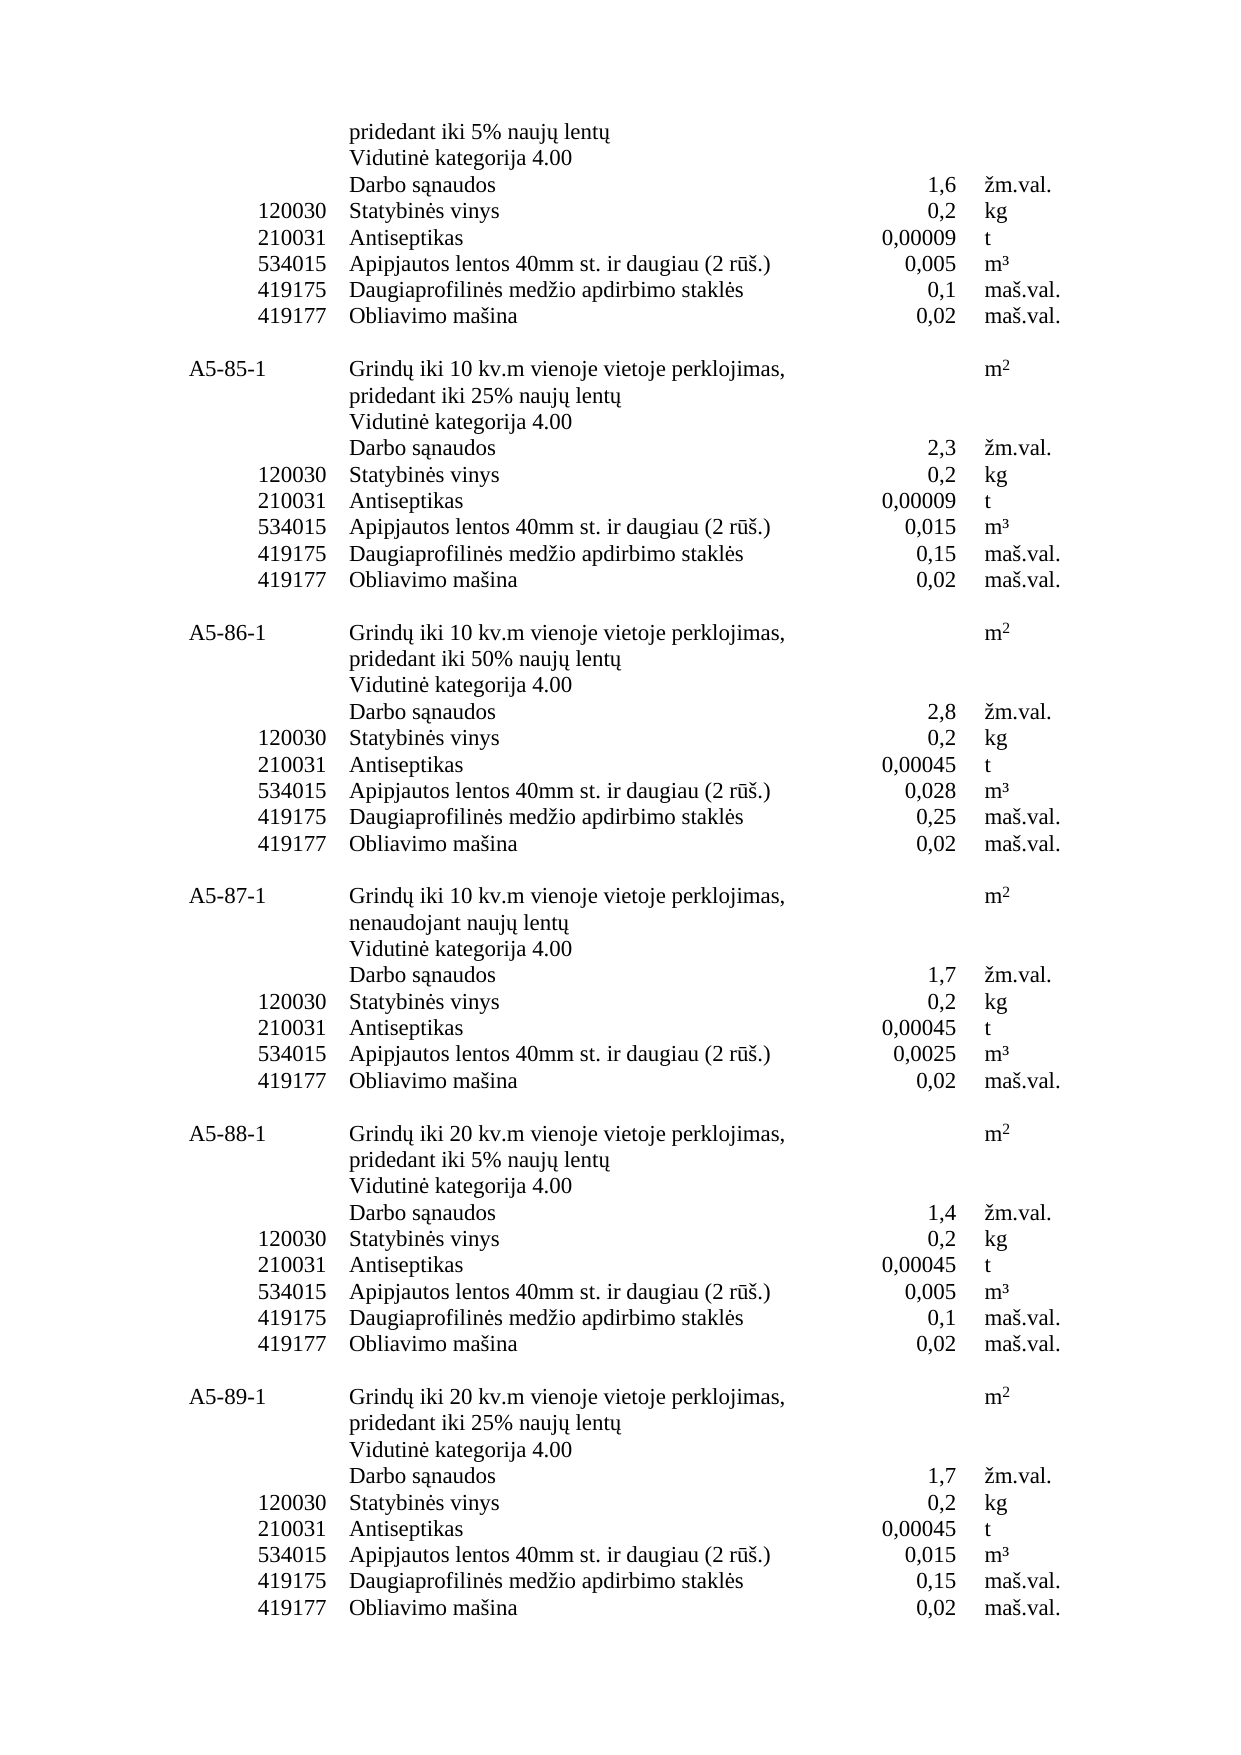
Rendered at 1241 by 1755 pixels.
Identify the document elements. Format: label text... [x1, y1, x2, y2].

table_cell Darbo sąnaudos [338, 1199, 806, 1225]
table_cell [973, 1357, 1123, 1383]
table_cell [177, 1436, 338, 1462]
table_cell 210031 [177, 751, 338, 777]
table_cell maš.val. [973, 1067, 1123, 1093]
table_cell [806, 145, 973, 171]
table_cell [973, 329, 1123, 355]
table_cell kg [973, 197, 1123, 223]
table_cell t [973, 751, 1123, 777]
table_cell 120030 [177, 1489, 338, 1515]
table_cell [177, 434, 338, 461]
table_cell 1,7 [806, 961, 973, 988]
table_cell Apipjautos lentos 40mm st. ir daugiau (2 rūš.) [338, 777, 806, 803]
table_cell 0,2 [806, 988, 973, 1014]
table_cell 0,015 [806, 1541, 973, 1568]
table_cell m³ [973, 1041, 1123, 1067]
table_cell Vidutinė kategorija 4.00 [338, 145, 806, 171]
table_cell Daugiaprofilinės medžio apdirbimo staklės [338, 1304, 806, 1330]
table_cell Obliavimo mašina [338, 566, 806, 592]
table_cell kg [973, 724, 1123, 751]
table_cell A5-88-1 [177, 1120, 338, 1172]
table_cell 0,15 [806, 540, 973, 566]
table_cell maš.val. [973, 1304, 1123, 1330]
table_cell 419177 [177, 1067, 338, 1093]
table_cell Apipjautos lentos 40mm st. ir daugiau (2 rūš.) [338, 250, 806, 276]
table_cell 1,7 [806, 1462, 973, 1488]
table_cell m³ [973, 250, 1123, 276]
table_cell [806, 329, 973, 355]
table_cell Vidutinė kategorija 4.00 [338, 1436, 806, 1462]
table_cell [177, 1462, 338, 1488]
table_cell [177, 408, 338, 434]
table_cell Darbo sąnaudos [338, 961, 806, 988]
table_cell 2,8 [806, 698, 973, 724]
table_cell Apipjautos lentos 40mm st. ir daugiau (2 rūš.) [338, 1278, 806, 1304]
table_cell Darbo sąnaudos [338, 434, 806, 461]
table_cell žm.val. [973, 698, 1123, 724]
table_cell Grindų iki 20 kv.m vienoje vietoje perklojimas, pridedant iki 25% naujų lentų [338, 1383, 806, 1436]
table_cell 534015 [177, 1041, 338, 1067]
table_cell [973, 118, 1123, 144]
table_cell Obliavimo mašina [338, 830, 806, 856]
table_cell 1,4 [806, 1199, 973, 1225]
table_cell Apipjautos lentos 40mm st. ir daugiau (2 rūš.) [338, 1541, 806, 1568]
table_cell 0,2 [806, 1225, 973, 1251]
table_cell Obliavimo mašina [338, 1067, 806, 1093]
table_cell [973, 145, 1123, 171]
table_cell 0,2 [806, 197, 973, 223]
table_cell Apipjautos lentos 40mm st. ir daugiau (2 rūš.) [338, 514, 806, 540]
table_cell kg [973, 1489, 1123, 1515]
table_cell kg [973, 461, 1123, 487]
table_cell [806, 118, 973, 144]
table_cell t [973, 487, 1123, 513]
table_cell m³ [973, 777, 1123, 803]
table_cell 1,6 [806, 171, 973, 197]
table_cell [806, 672, 973, 698]
table_cell Vidutinė kategorija 4.00 [338, 408, 806, 434]
table_cell Statybinės vinys [338, 1489, 806, 1515]
table_cell žm.val. [973, 434, 1123, 461]
table_cell [973, 593, 1123, 619]
table_cell 419177 [177, 303, 338, 329]
table_cell [338, 856, 806, 882]
table_cell maš.val. [973, 566, 1123, 592]
table_cell 0,0025 [806, 1041, 973, 1067]
table_cell [177, 118, 338, 144]
table_cell Grindų iki 20 kv.m vienoje vietoje perklojimas, pridedant iki 5% naujų lentų [338, 1120, 806, 1172]
table_cell 0,028 [806, 777, 973, 803]
table_cell maš.val. [973, 540, 1123, 566]
table_cell 0,005 [806, 250, 973, 276]
table_cell 0,00009 [806, 487, 973, 513]
table_cell 120030 [177, 988, 338, 1014]
table_cell Antiseptikas [338, 487, 806, 513]
table_cell 419175 [177, 540, 338, 566]
table_cell žm.val. [973, 171, 1123, 197]
table_cell [806, 1383, 973, 1436]
table_cell [177, 329, 338, 355]
table_cell [973, 856, 1123, 882]
table_cell Darbo sąnaudos [338, 698, 806, 724]
table_cell žm.val. [973, 1462, 1123, 1488]
table_cell Daugiaprofilinės medžio apdirbimo staklės [338, 276, 806, 303]
table_cell 534015 [177, 777, 338, 803]
table_cell t [973, 1515, 1123, 1541]
table_cell Antiseptikas [338, 1251, 806, 1278]
table_cell 0,2 [806, 1489, 973, 1515]
table_cell [177, 672, 338, 698]
table_cell 0,02 [806, 830, 973, 856]
table_cell [973, 1172, 1123, 1199]
table_cell Grindų iki 10 kv.m vienoje vietoje perklojimas, pridedant iki 25% naujų lentų [338, 355, 806, 408]
table_cell [806, 355, 973, 408]
table_cell [177, 856, 338, 882]
table_cell Statybinės vinys [338, 988, 806, 1014]
table_cell 120030 [177, 724, 338, 751]
table_cell 419177 [177, 830, 338, 856]
table_cell A5-85-1 [177, 355, 338, 408]
table_cell 0,015 [806, 514, 973, 540]
table_cell 419175 [177, 1304, 338, 1330]
table_cell m2 [973, 1120, 1123, 1172]
table_cell kg [973, 988, 1123, 1014]
table_cell Apipjautos lentos 40mm st. ir daugiau (2 rūš.) [338, 1041, 806, 1067]
table_cell [973, 935, 1123, 961]
table_cell 210031 [177, 1515, 338, 1541]
table_cell [806, 1093, 973, 1119]
table_cell m³ [973, 514, 1123, 540]
table_cell A5-86-1 [177, 619, 338, 672]
table_cell Statybinės vinys [338, 724, 806, 751]
table_cell 419177 [177, 1330, 338, 1357]
table_cell 419175 [177, 276, 338, 303]
table_cell A5-89-1 [177, 1383, 338, 1436]
table_cell 0,25 [806, 803, 973, 830]
table_cell [973, 408, 1123, 434]
table_cell Darbo sąnaudos [338, 1462, 806, 1488]
table_cell maš.val. [973, 830, 1123, 856]
table_cell Antiseptikas [338, 1014, 806, 1041]
table_cell žm.val. [973, 961, 1123, 988]
table_cell [177, 935, 338, 961]
table_cell Grindų iki 10 kv.m vienoje vietoje perklojimas, nenaudojant naujų lentų [338, 883, 806, 935]
table_cell Obliavimo mašina [338, 303, 806, 329]
table_cell maš.val. [973, 303, 1123, 329]
table_cell [177, 145, 338, 171]
table_cell maš.val. [973, 803, 1123, 830]
table_cell Statybinės vinys [338, 461, 806, 487]
table_cell m2 [973, 1383, 1123, 1436]
table_cell 419175 [177, 1568, 338, 1594]
table_cell 210031 [177, 487, 338, 513]
table_cell 120030 [177, 1225, 338, 1251]
table_cell [177, 593, 338, 619]
table_cell m³ [973, 1278, 1123, 1304]
table_cell m2 [973, 355, 1123, 408]
table_cell maš.val. [973, 1330, 1123, 1357]
table_cell 0,02 [806, 303, 973, 329]
table_cell 210031 [177, 224, 338, 250]
table_cell 120030 [177, 461, 338, 487]
table_cell Daugiaprofilinės medžio apdirbimo staklės [338, 1568, 806, 1594]
table_cell [806, 593, 973, 619]
table_cell maš.val. [973, 276, 1123, 303]
table_cell [973, 1093, 1123, 1119]
table_cell 0,02 [806, 1330, 973, 1357]
table_cell Vidutinė kategorija 4.00 [338, 1172, 806, 1199]
table_cell 0,02 [806, 1067, 973, 1093]
table_cell t [973, 1014, 1123, 1041]
table_cell maš.val. [973, 1568, 1123, 1594]
table_cell [806, 856, 973, 882]
table_cell [177, 1172, 338, 1199]
table_cell [338, 1357, 806, 1383]
table_cell [338, 1093, 806, 1119]
table_cell [806, 408, 973, 434]
table_cell maš.val. [973, 1594, 1123, 1620]
table_cell m2 [973, 619, 1123, 672]
table_cell [973, 1436, 1123, 1462]
table_cell Darbo sąnaudos [338, 171, 806, 197]
table_cell [806, 1436, 973, 1462]
table_cell 0,15 [806, 1568, 973, 1594]
table_cell 0,1 [806, 276, 973, 303]
table_cell [806, 935, 973, 961]
table_cell 0,00045 [806, 751, 973, 777]
table_cell Statybinės vinys [338, 1225, 806, 1251]
table_cell Daugiaprofilinės medžio apdirbimo staklės [338, 803, 806, 830]
table_cell [177, 1357, 338, 1383]
table_cell 0,02 [806, 1594, 973, 1620]
table_cell [806, 1357, 973, 1383]
table_cell Daugiaprofilinės medžio apdirbimo staklės [338, 540, 806, 566]
table_cell Vidutinė kategorija 4.00 [338, 672, 806, 698]
table_cell Vidutinė kategorija 4.00 [338, 935, 806, 961]
table_cell 0,00009 [806, 224, 973, 250]
table_cell Obliavimo mašina [338, 1330, 806, 1357]
table_cell 534015 [177, 1541, 338, 1568]
table_cell 0,00045 [806, 1014, 973, 1041]
table_cell Antiseptikas [338, 1515, 806, 1541]
table_cell 0,2 [806, 724, 973, 751]
table_cell [806, 1120, 973, 1172]
table_cell [177, 1199, 338, 1225]
table_cell m³ [973, 1541, 1123, 1568]
table_cell t [973, 1251, 1123, 1278]
table_cell [806, 619, 973, 672]
table_cell 120030 [177, 197, 338, 223]
table_cell Antiseptikas [338, 751, 806, 777]
table_cell [177, 171, 338, 197]
table_cell A5-87-1 [177, 883, 338, 935]
table_cell 534015 [177, 514, 338, 540]
table_cell [973, 672, 1123, 698]
table_cell 2,3 [806, 434, 973, 461]
table_cell 210031 [177, 1014, 338, 1041]
table_cell [177, 698, 338, 724]
table_cell [177, 961, 338, 988]
table_cell m2 [973, 883, 1123, 935]
table_cell [806, 1172, 973, 1199]
table_cell 0,02 [806, 566, 973, 592]
table_cell 0,00045 [806, 1515, 973, 1541]
table_cell 0,00045 [806, 1251, 973, 1278]
table_cell [177, 1093, 338, 1119]
table_cell t [973, 224, 1123, 250]
table_cell 0,2 [806, 461, 973, 487]
table_cell [338, 329, 806, 355]
table_cell 0,005 [806, 1278, 973, 1304]
table_cell 534015 [177, 250, 338, 276]
table_cell [806, 883, 973, 935]
table_cell Grindų iki 10 kv.m vienoje vietoje perklojimas, pridedant iki 50% naujų lentų [338, 619, 806, 672]
table_cell kg [973, 1225, 1123, 1251]
table_cell 0,1 [806, 1304, 973, 1330]
table_cell 419177 [177, 1594, 338, 1620]
table_cell 534015 [177, 1278, 338, 1304]
table_cell 419177 [177, 566, 338, 592]
table_cell [338, 593, 806, 619]
table_cell žm.val. [973, 1199, 1123, 1225]
table_cell Statybinės vinys [338, 197, 806, 223]
table_cell 419175 [177, 803, 338, 830]
table_cell 210031 [177, 1251, 338, 1278]
table_cell pridedant iki 5% naujų lentų [338, 118, 806, 144]
table_cell Antiseptikas [338, 224, 806, 250]
table_cell Obliavimo mašina [338, 1594, 806, 1620]
